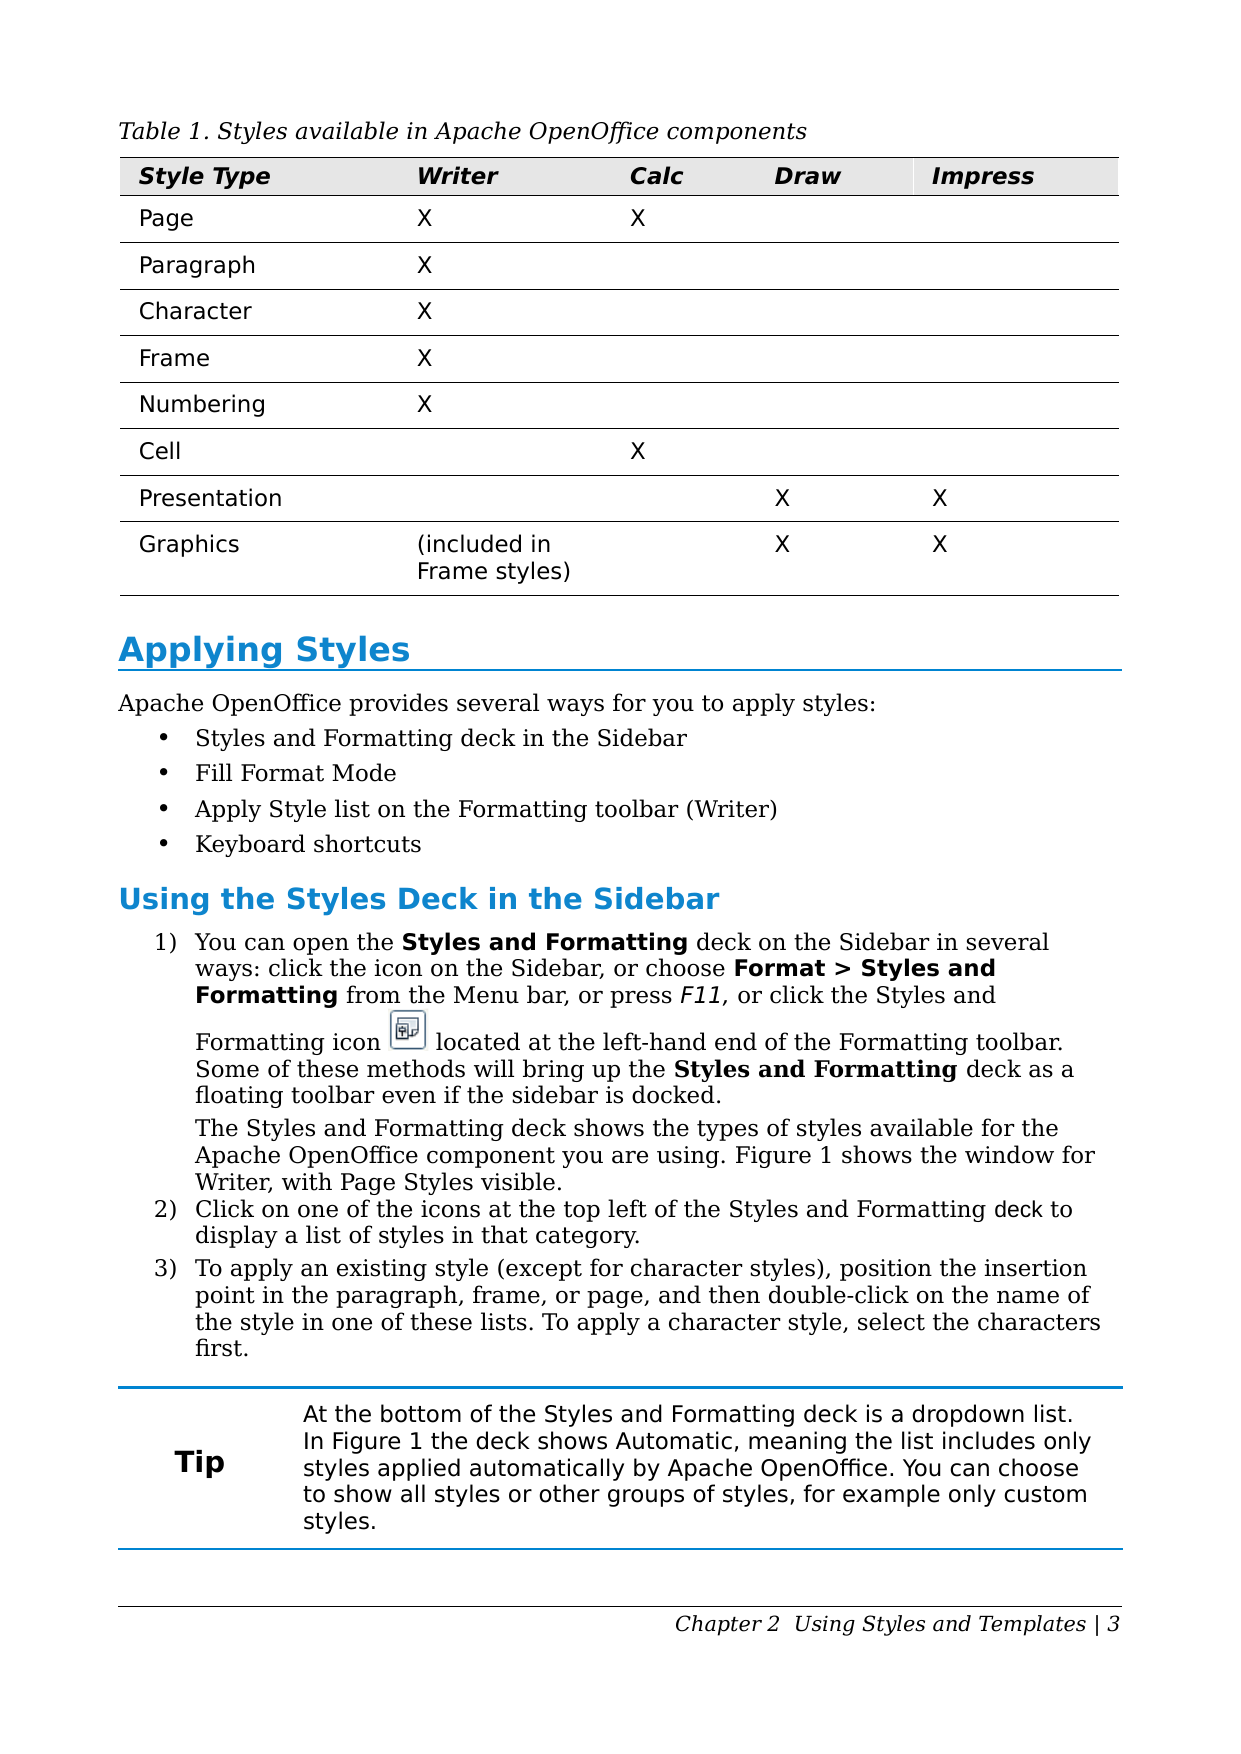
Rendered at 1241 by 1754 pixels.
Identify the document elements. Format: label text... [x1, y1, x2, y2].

table_cell [914, 196, 1118, 242]
list Apache OpenOffice provides several ways for you to apply styles: [118, 690, 1122, 717]
table_cell [914, 429, 1118, 475]
list Keyboard shortcuts [156, 829, 1122, 858]
table_cell X [756, 476, 913, 521]
table_cell [756, 196, 913, 242]
table_cell Page [120, 196, 398, 242]
table_cell [914, 290, 1118, 335]
list Click on one of the icons at the top left of the Styles and Formatting deck to display a list of styles in that category. [177, 1196, 1122, 1249]
list Apply Style list on the Formatting toolbar (Writer) [156, 794, 1122, 823]
table_header Draw [756, 158, 913, 195]
table_cell X [612, 196, 756, 242]
table_cell Character [120, 290, 398, 335]
table_cell [612, 476, 756, 521]
table_cell X [914, 476, 1118, 521]
list The Styles and Formatting deck shows the types of styles available for the Apache OpenOffice component you are using. Figure 1 shows the window for Writer, with Page Styles visible. [195, 1116, 1122, 1196]
table_cell [398, 476, 612, 521]
table_cell X [756, 522, 913, 594]
text Table 1. Styles available in Apache OpenOffice components [118, 118, 1122, 145]
table_cell [914, 383, 1118, 428]
table_header Writer [398, 158, 612, 195]
table_cell Paragraph [120, 243, 398, 288]
list Styles and Formatting deck in the Sidebar [156, 723, 1122, 752]
table_cell Graphics [120, 522, 398, 594]
table_cell X [398, 383, 612, 428]
table_cell [756, 336, 913, 382]
table_cell Presentation [120, 476, 398, 521]
subtitle Using the Styles Deck in the Sidebar [118, 883, 1122, 917]
table_cell [756, 243, 913, 288]
table_header Style Type [120, 158, 398, 195]
table_cell [612, 243, 756, 288]
table_cell X [398, 196, 612, 242]
table_cell [914, 243, 1118, 288]
table_cell [398, 429, 612, 475]
table_cell X [398, 336, 612, 382]
table_header Tip [118, 1389, 281, 1548]
table_header Calc [612, 158, 756, 195]
table_cell (included in Frame styles) [398, 522, 612, 594]
table_cell Cell [120, 429, 398, 475]
table_header At the bottom of the Styles and Formatting deck is a dropdown list. In Figure 1 the deck shows Automatic, meaning the list includes only styles applied automatically by Apache OpenOffice. You can choose to show all styles or other groups of styles, for example only custom styles. [281, 1389, 1122, 1548]
table_cell [612, 336, 756, 382]
list To apply an existing style (except for character styles), position the insertion point in the paragraph, frame, or page, and then double-click on the name of the style in one of these lists. To apply a character style, select the characters first. [177, 1255, 1122, 1362]
table_cell [612, 383, 756, 428]
list You can open the Styles and Formatting deck on the Sidebar in several ways: click the icon on the Sidebar, or choose Format > Styles and Formatting from the Menu bar, or press F11, or click the Styles and Formatting icon located at the left-hand end of the Formatting toolbar. Some of these methods will bring up the Styles and Formatting deck as a floating toolbar even if the sidebar is docked. [177, 929, 1122, 1109]
subtitle Applying Styles [118, 630, 1122, 669]
table_header Impress [914, 158, 1118, 195]
table_cell [914, 336, 1118, 382]
table_cell [612, 290, 756, 335]
table_cell [756, 383, 913, 428]
list Fill Format Mode [156, 758, 1122, 788]
table_cell X [612, 429, 756, 475]
table_cell [756, 429, 913, 475]
table_cell Frame [120, 336, 398, 382]
table_cell X [914, 522, 1118, 594]
table_cell [612, 522, 756, 594]
table_cell Numbering [120, 383, 398, 428]
table_cell X [398, 243, 612, 288]
picture [388, 1008, 429, 1051]
table_cell [756, 290, 913, 335]
table_cell X [398, 290, 612, 335]
